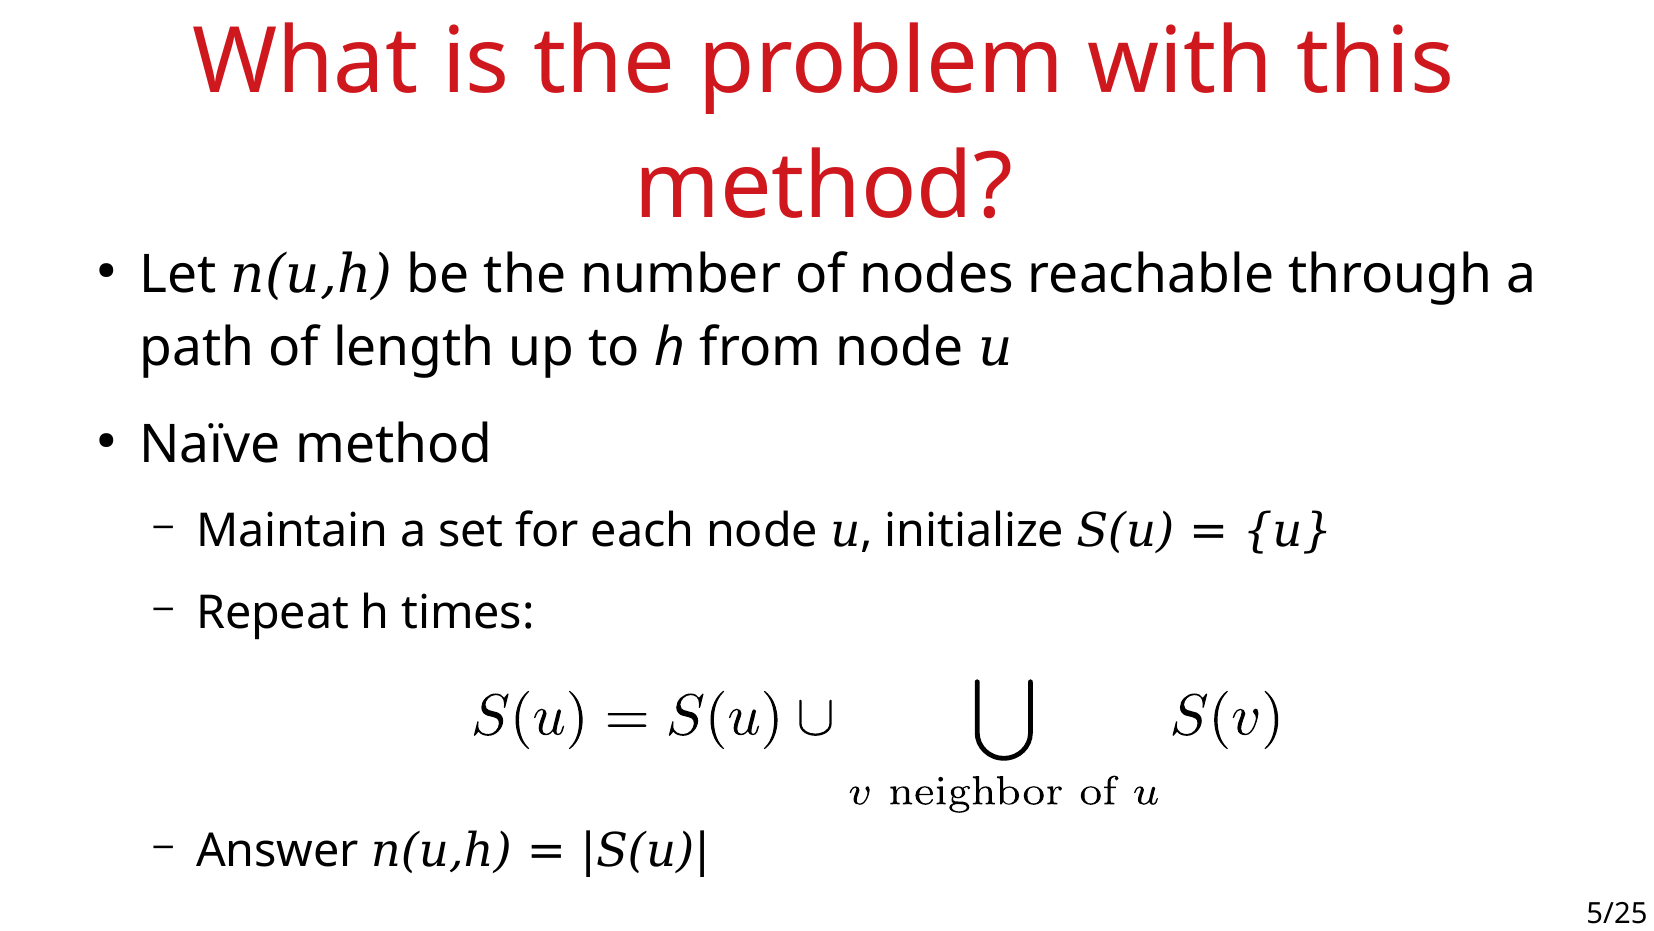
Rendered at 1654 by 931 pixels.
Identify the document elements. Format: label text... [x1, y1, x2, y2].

list Let n(u,h) be the number of nodes reachable through a path of length up to h from node u Naïve method Maintain a set for each node u, initialize S(u) = {u} Repeat h times: Answer n(u,h) = |S(u)| [82, 235, 1571, 881]
title What is the problem with this method? [0, 0, 1654, 256]
